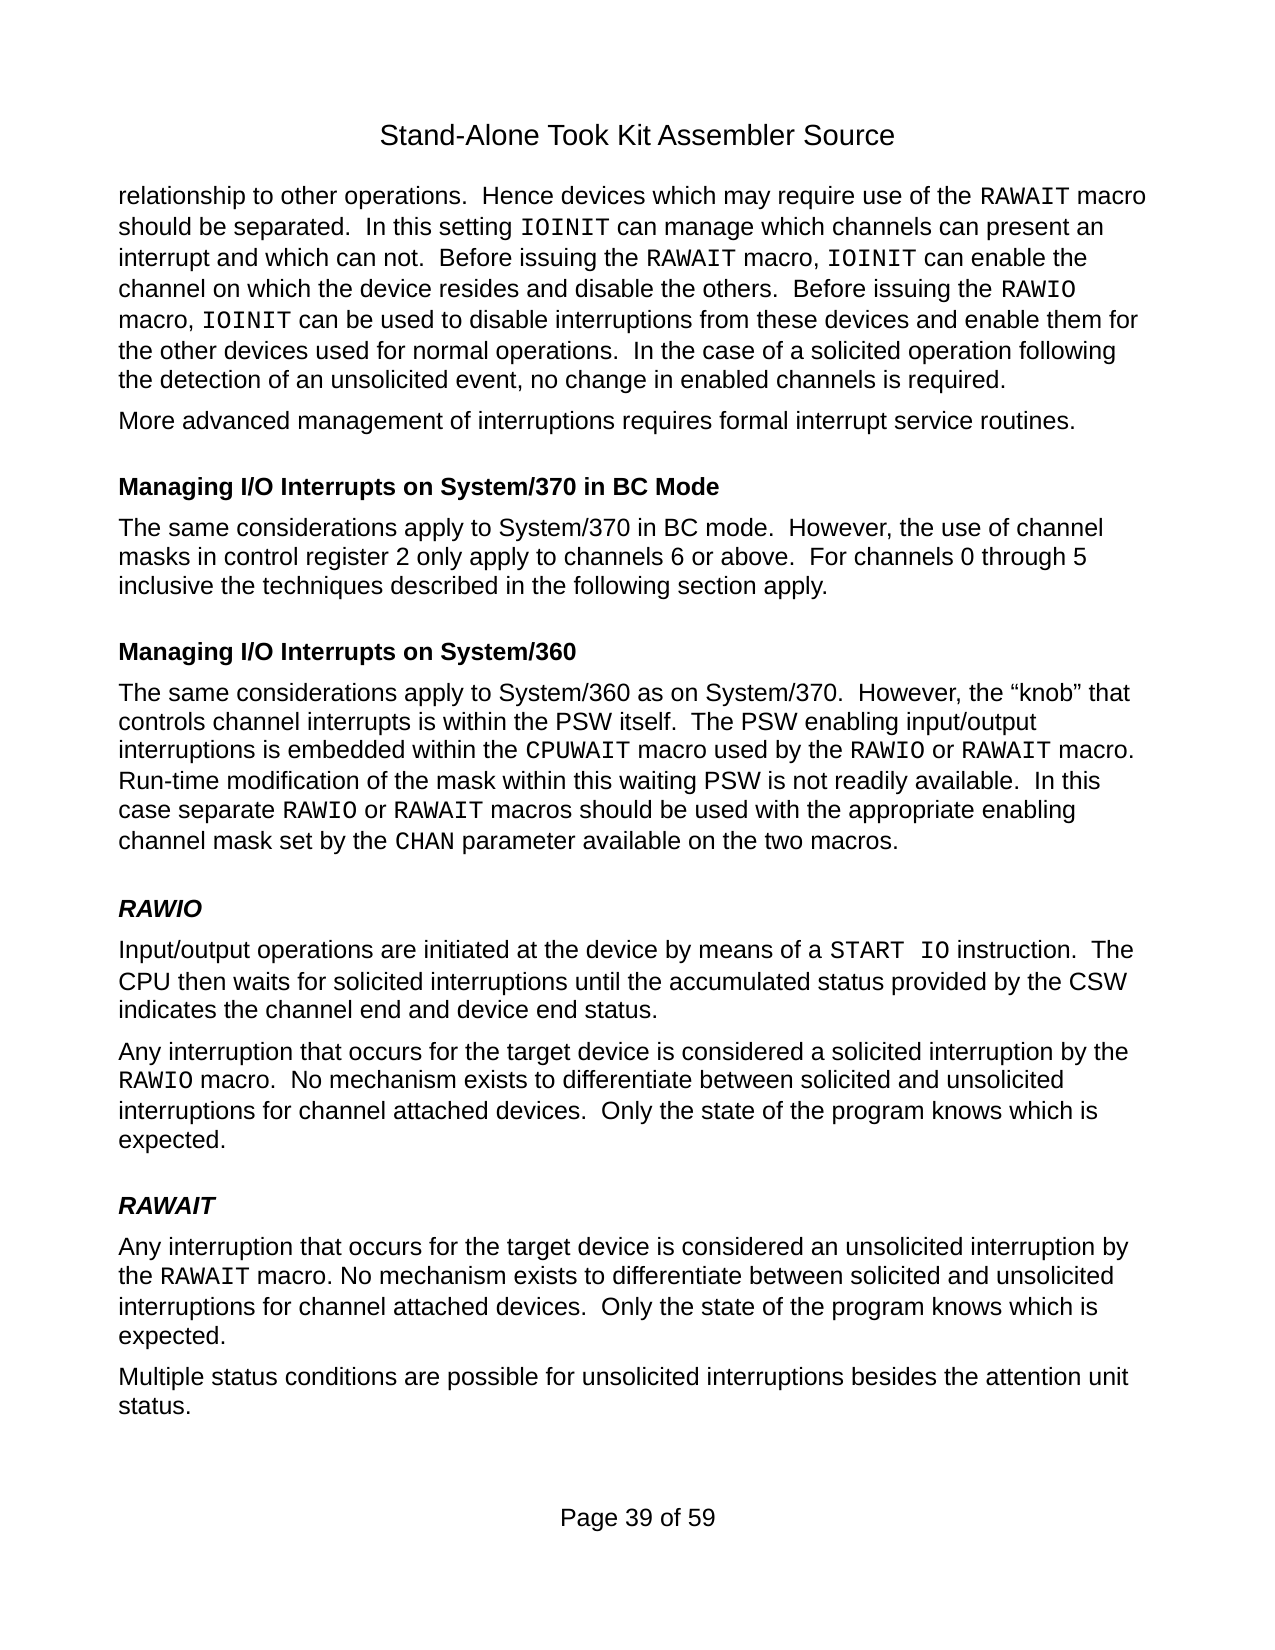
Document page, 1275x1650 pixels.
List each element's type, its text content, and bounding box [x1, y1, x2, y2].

subtitle RAWAIT [118, 1191, 1157, 1220]
text Any interruption that occurs for the target device is considered an unsolicited interruption by the RAWAIT macro. No mechanism exists to differentiate between solicited and unsolicited interruptions for channel attached devices. Only the state of the program knows which is expected. [118, 1232, 1157, 1349]
subtitle Managing I/O Interrupts on System/370 in BC Mode [118, 472, 1157, 501]
text Any interruption that occurs for the target device is considered a solicited interruption by the RAWIO macro. No mechanism exists to differentiate between solicited and unsolicited interruptions for channel attached devices. Only the state of the program knows which is expected. [118, 1036, 1157, 1154]
text More advanced management of interruptions requires formal interrupt service routines. [118, 406, 1157, 434]
text Multiple status conditions are possible for unsolicited interruptions besides the attention unit status. [118, 1362, 1157, 1419]
subtitle Managing I/O Interrupts on System/360 [118, 637, 1157, 665]
text The same considerations apply to System/360 as on System/370. However, the “knob” that controls channel interrupts is within the PSW itself. The PSW enabling input/output interruptions is embedded within the CPUWAIT macro used by the RAWIO or RAWAIT macro. Run-time modification of the mask within this waiting PSW is not readily available. In this case separate RAWIO or RAWAIT macros should be used with the appropriate enabling channel mask set by the CHAN parameter available on the two macros. [118, 678, 1157, 857]
text Input/output operations are initiated at the device by means of a START IO instruction. The CPU then waits for solicited interruptions until the accumulated status provided by the CSW indicates the channel end and device end status. [118, 936, 1157, 1024]
subtitle RAWIO [118, 894, 1157, 923]
text relationship to other operations. Hence devices which may require use of the RAWAIT macro should be separated. In this setting IOINIT can manage which channels can present an interrupt and which can not. Before issuing the RAWAIT macro, IOINIT can enable the channel on which the device resides and disable the others. Before issuing the RAWIO macro, IOINIT can be used to disable interruptions from these devices and enable them for the other devices used for normal operations. In the case of a solicited operation following the detection of an unsolicited event, no change in enabled channels is required. [118, 181, 1157, 393]
text The same considerations apply to System/370 in BC mode. However, the use of channel masks in control register 2 only apply to channels 6 or above. For channels 0 through 5 inclusive the techniques described in the following section apply. [118, 513, 1157, 599]
